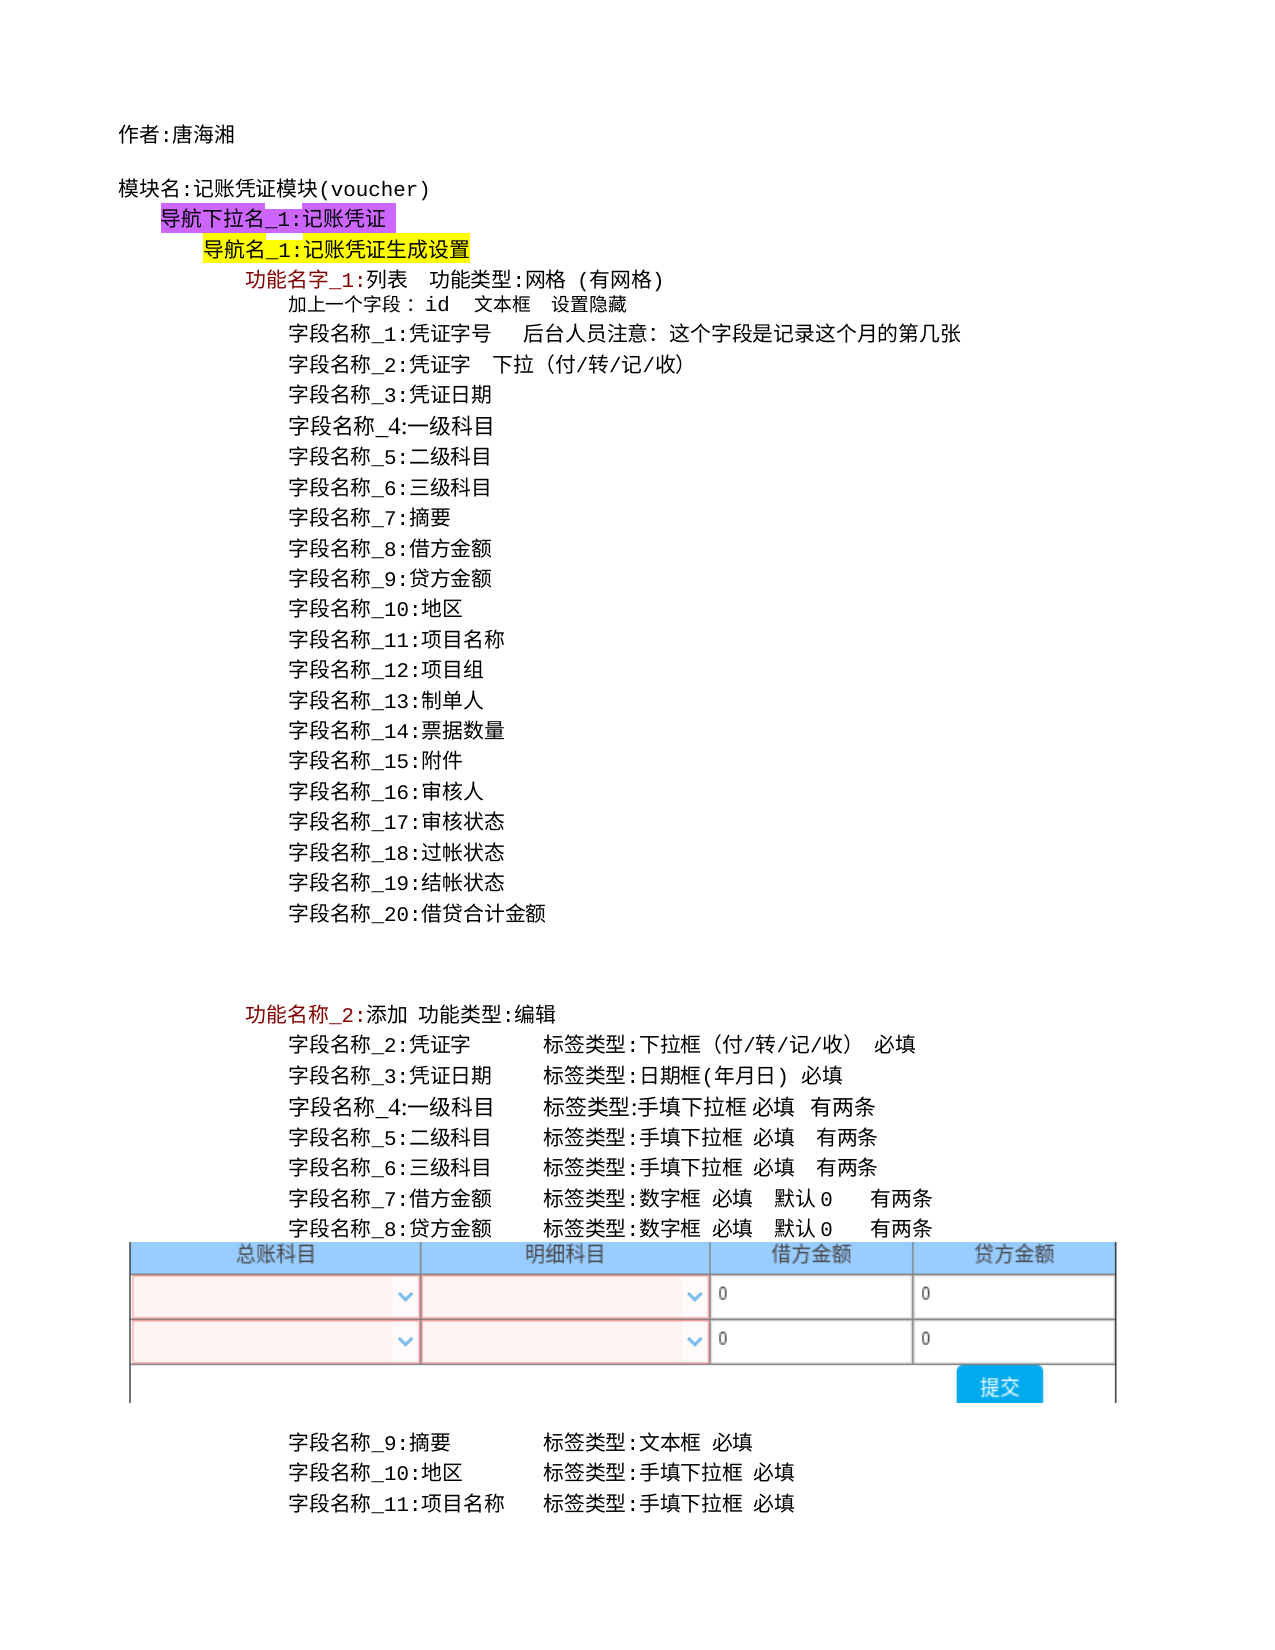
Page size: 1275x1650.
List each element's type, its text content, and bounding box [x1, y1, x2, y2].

text 作者:唐海湘 [118, 118, 1157, 148]
text 字段名称_15:附件 [118, 745, 1157, 775]
text 字段名称_10:地区 标签类型:手填下拉框 必填 [118, 1457, 1157, 1487]
text 功能名称_2:添加 功能类型:编辑 [118, 998, 1157, 1029]
text 字段名称_11:项目名称 [118, 623, 1157, 653]
text 字段名称_3:凭证日期 标签类型:日期框(年月日) 必填 [118, 1059, 1157, 1089]
text 模块名:记账凭证模块(voucher) [118, 172, 1157, 203]
text 字段名称_10:地区 [118, 593, 1157, 623]
text 字段名称_1:凭证字号 后台人员注意：这个字段是记录这个月的第几张 [118, 318, 1157, 348]
text 字段名称_17:审核状态 [118, 806, 1157, 836]
text 字段名称_6:三级科目 [118, 471, 1157, 501]
text 字段名称_6:三级科目 标签类型:手填下拉框 必填 有两条 [118, 1152, 1157, 1182]
text 字段名称_7:摘要 [118, 501, 1157, 532]
text 字段名称_7:借方金额 标签类型:数字框 必填 默认0 有两条 [118, 1182, 1157, 1212]
text 加上一个字段 ：id 文本框 设置隐藏 [118, 294, 1157, 318]
text 字段名称_2:凭证字 下拉（付/转/记/收） [118, 348, 1157, 378]
text 字段名称_5:二级科目 [118, 441, 1157, 471]
text 字段名称_2:凭证字 标签类型:下拉框（付/转/记/收） 必填 [118, 1029, 1157, 1059]
text 字段名称_16:审核人 [118, 775, 1157, 806]
picture [1002, 1377, 1018, 1396]
text 功能名字_1:列表 功能类型:网格 (有网格) [118, 263, 1157, 294]
text 字段名称_20:借贷合计金额 [118, 897, 1157, 927]
text 字段名称_12:项目组 [118, 653, 1157, 684]
text 字段名称_18:过帐状态 [118, 836, 1157, 866]
text 字段名称_8:借方金额 [118, 532, 1157, 562]
text 字段名称_5:二级科目 标签类型:手填下拉框 必填 有两条 [118, 1121, 1157, 1152]
text 导航名_1:记账凭证生成设置 [118, 233, 1157, 263]
text 字段名称_9:贷方金额 [118, 562, 1157, 593]
text 字段名称_4:一级科目 标签类型:手填下拉框 必填 有两条 [118, 1089, 1157, 1121]
picture [118, 1242, 1157, 1403]
text 字段名称_11:项目名称 标签类型:手填下拉框 必填 [118, 1487, 1157, 1517]
text 导航下拉名_1:记账凭证 [118, 203, 1157, 233]
text 字段名称_4:一级科目 [118, 409, 1157, 441]
text 字段名称_9:摘要 标签类型:文本框 必填 [118, 1426, 1157, 1457]
text 字段名称_19:结帐状态 [118, 866, 1157, 897]
text 字段名称_14:票据数量 [118, 714, 1157, 745]
text 字段名称_3:凭证日期 [118, 378, 1157, 409]
picture [982, 1378, 998, 1397]
text 字段名称_8:贷方金额 标签类型:数字框 必填 默认0 有两条 [118, 1212, 1157, 1242]
text 字段名称_13:制单人 [118, 684, 1157, 714]
